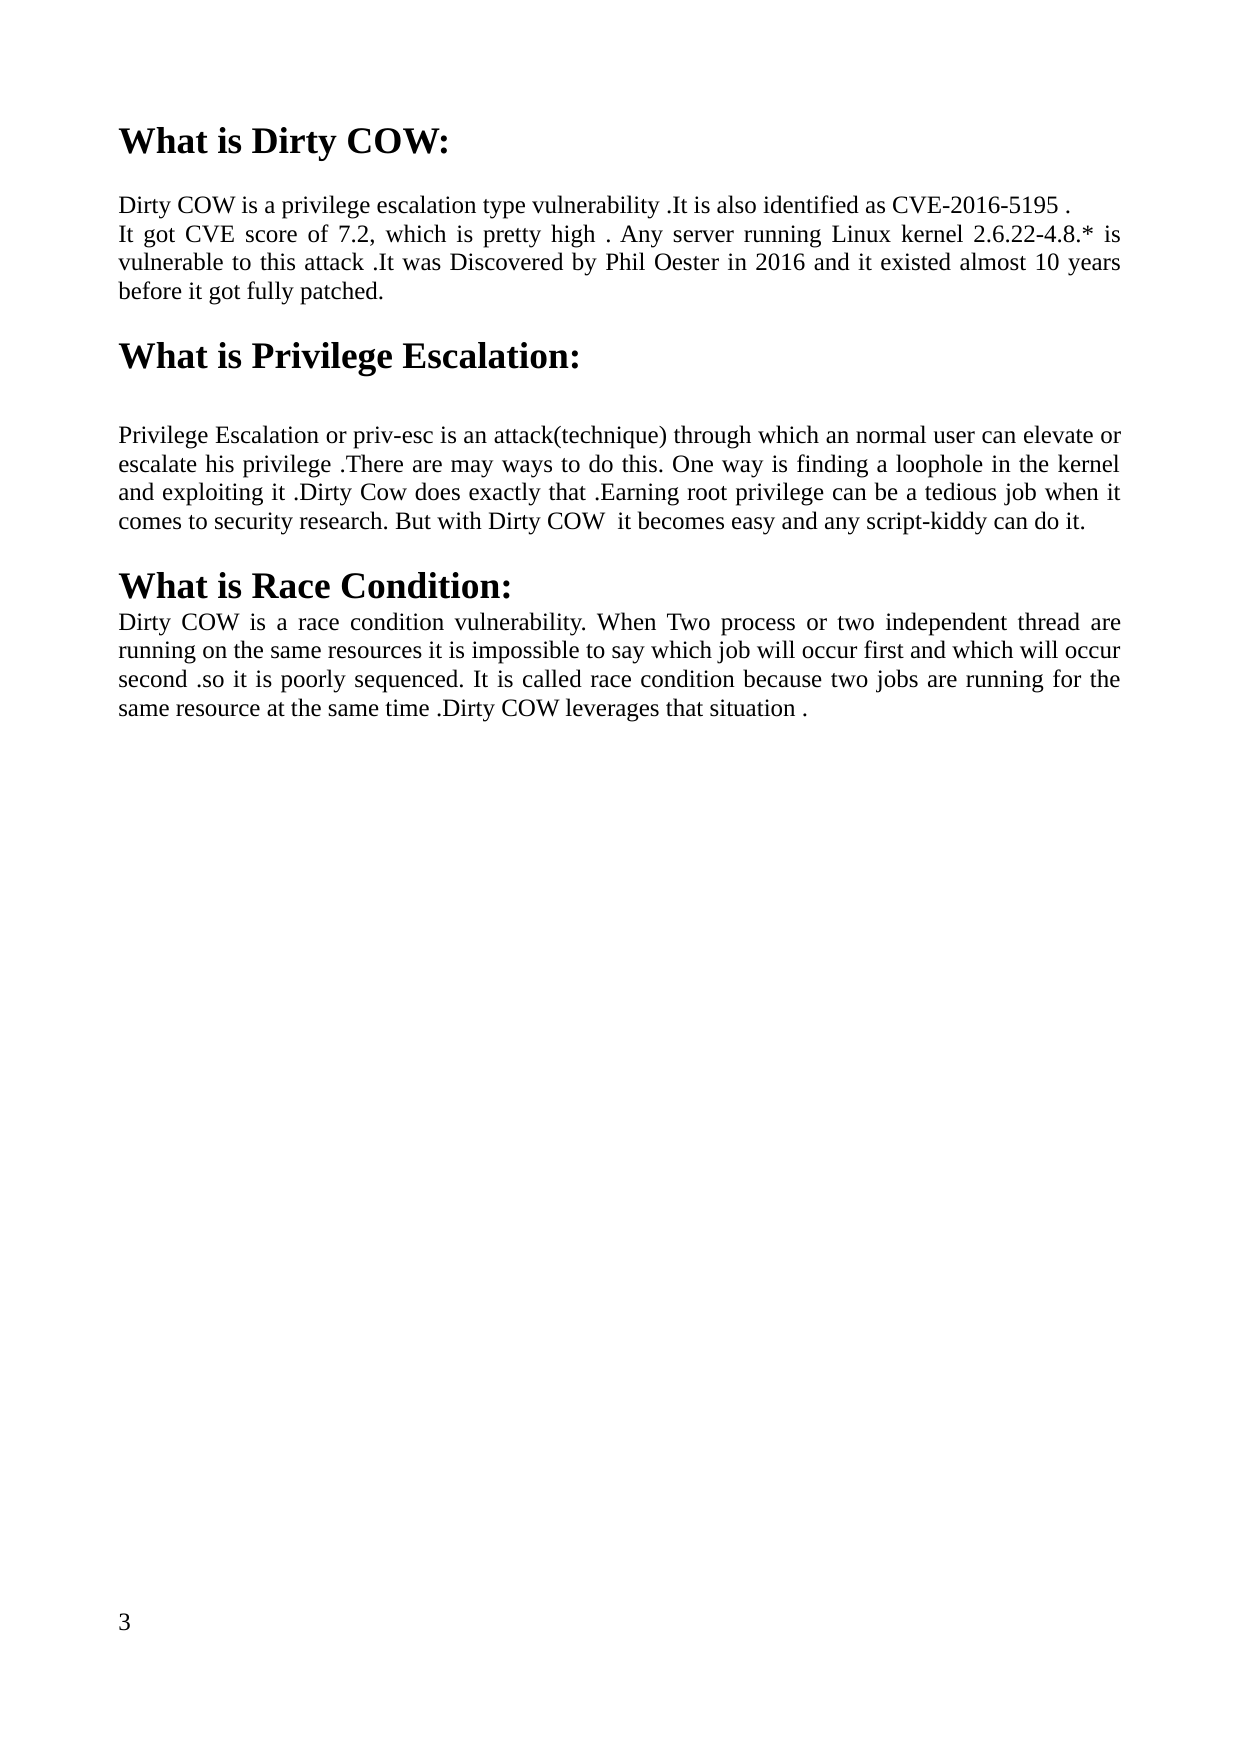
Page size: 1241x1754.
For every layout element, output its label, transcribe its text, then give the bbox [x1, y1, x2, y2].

text What is Race Condition: [118, 564, 1122, 607]
text Privilege Escalation or priv-esc is an attack(technique) through which an normal user can elevate or escalate his privilege .There are may ways to do this. One way is finding a loophole in the kernel and exploiting it .Dirty Cow does exactly that .Earning root privilege can be a tedious job when it comes to security research. But with Dirty COW it becomes easy and any script-kiddy can do it. [118, 420, 1122, 535]
text It got CVE score of 7.2, which is pretty high . Any server running Linux kernel 2.6.22-4.8.* is vulnerable to this attack .It was Discovered by Phil Oester in 2016 and it existed almost 10 years before it got fully patched. [118, 219, 1122, 305]
text What is Privilege Escalation: [118, 334, 1122, 377]
text What is Dirty COW: [118, 118, 1122, 161]
text Dirty COW is a privilege escalation type vulnerability .It is also identified as CVE-2016-5195 . [118, 190, 1122, 219]
text Dirty COW is a race condition vulnerability. When Two process or two independent thread are running on the same resources it is impossible to say which job will occur first and which will occur second .so it is poorly sequenced. It is called race condition because two jobs are running for the same resource at the same time .Dirty COW leverages that situation . [118, 607, 1122, 722]
